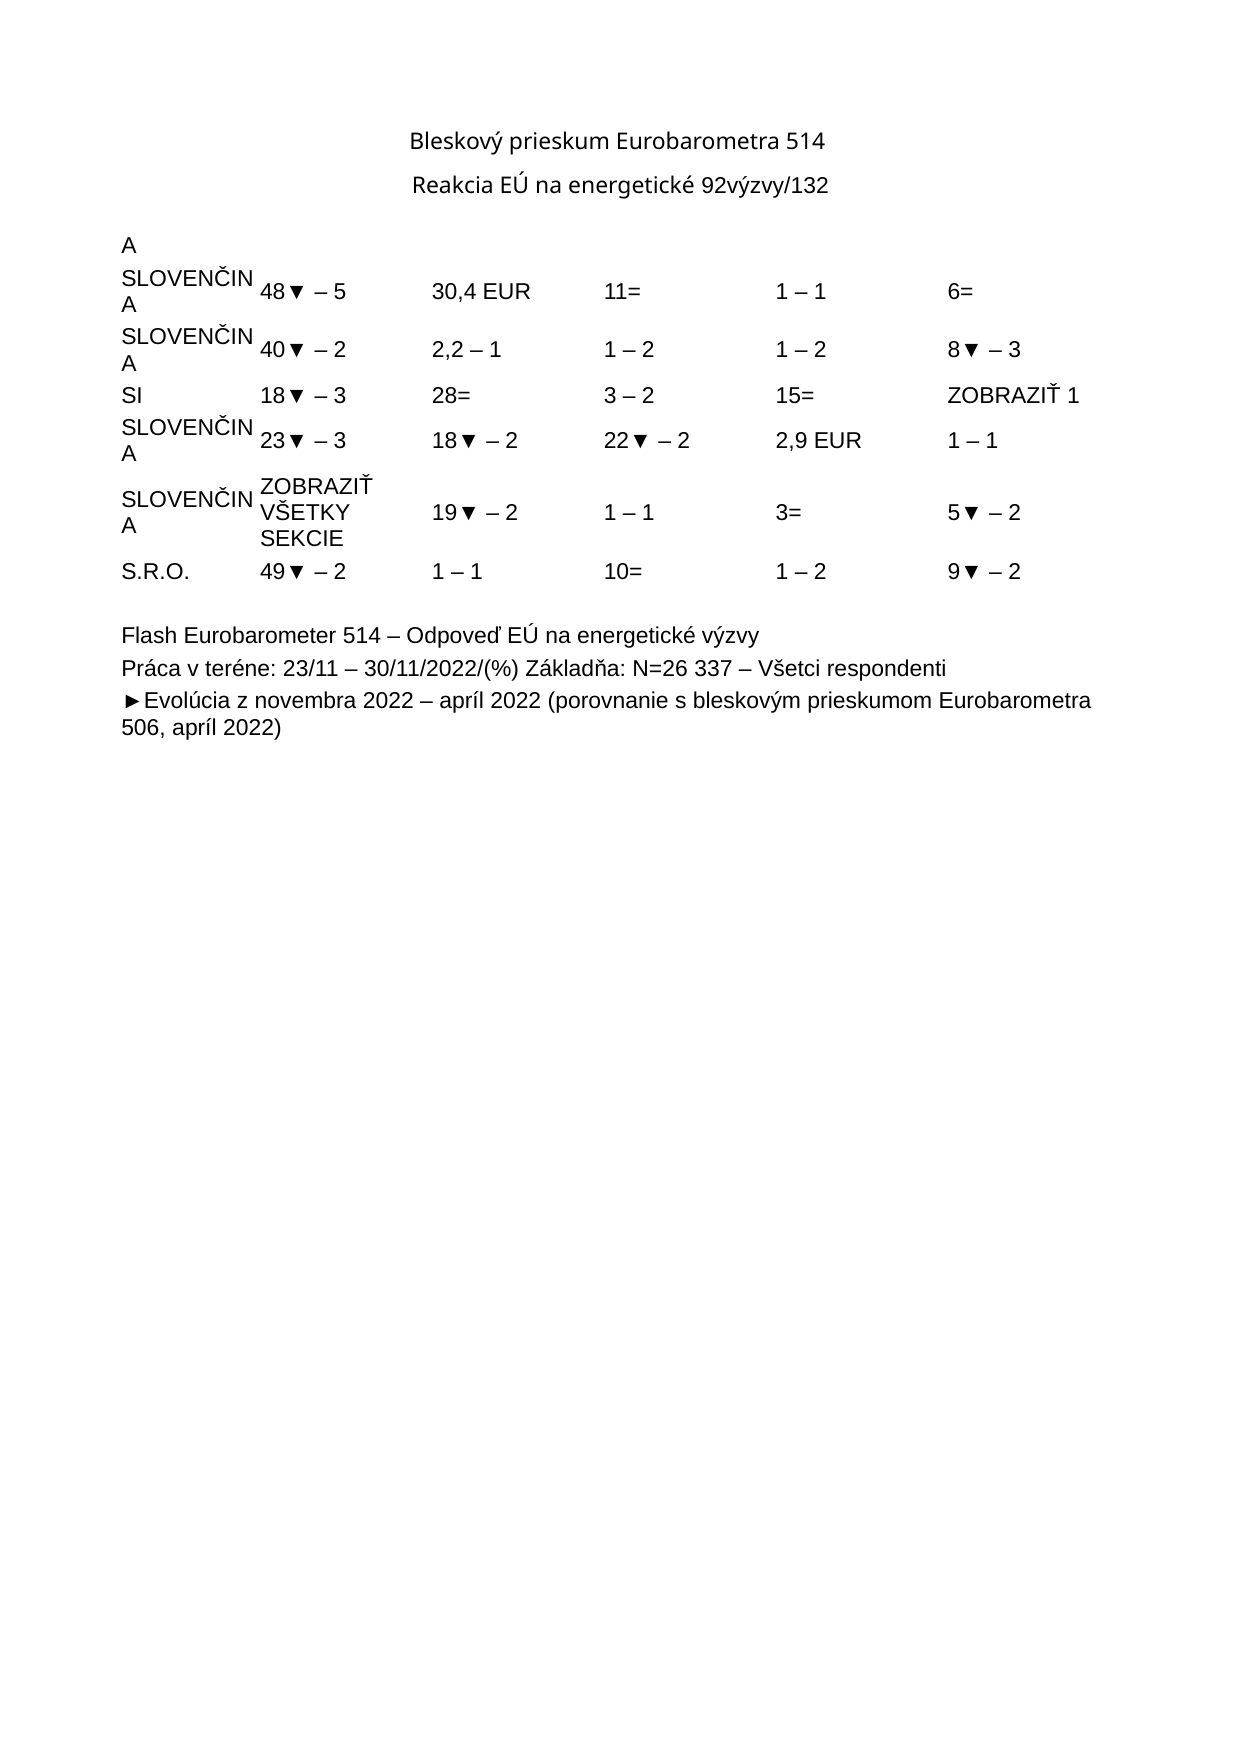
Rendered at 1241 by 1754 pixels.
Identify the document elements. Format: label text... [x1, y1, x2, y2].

table_cell [429, 587, 601, 619]
table_cell S.R.O. [118, 555, 257, 587]
table_cell 48▼ – 5 [257, 262, 429, 320]
table_cell SI [118, 379, 257, 411]
table_cell 2,9 EUR [773, 411, 944, 470]
table_cell 22▼ – 2 [601, 411, 772, 470]
table_cell [601, 230, 772, 262]
table_cell A [118, 230, 257, 262]
table_cell 19▼ – 2 [429, 470, 601, 554]
table_cell [429, 230, 601, 262]
table_cell [773, 587, 944, 619]
table_cell 3 – 2 [601, 379, 772, 411]
table_cell SLOVENČINA [118, 411, 257, 470]
table_cell 30,4 EUR [429, 262, 601, 320]
table_cell [257, 230, 429, 262]
table_cell 1 – 1 [429, 555, 601, 587]
table_cell 1 – 1 [601, 470, 772, 554]
table_cell Práca v teréne: 23/11 – 30/11/2022/(%) Základňa: N=26 337 – Všetci respondenti [118, 652, 1116, 684]
table_cell SLOVENČINA [118, 262, 257, 320]
table_cell 10= [601, 555, 772, 587]
table_cell 3= [773, 470, 944, 554]
table_cell 23▼ – 3 [257, 411, 429, 470]
table_cell SLOVENČINA [118, 470, 257, 554]
table_cell 9▼ – 2 [944, 555, 1116, 587]
table_cell [601, 587, 772, 619]
table_cell 40▼ – 2 [257, 320, 429, 379]
table_cell 8▼ – 3 [944, 320, 1116, 379]
table_cell 2,2 – 1 [429, 320, 601, 379]
table_cell 18▼ – 3 [257, 379, 429, 411]
table_cell 15= [773, 379, 944, 411]
table_cell [944, 587, 1116, 619]
table_cell ZOBRAZIŤ VŠETKY SEKCIE [257, 470, 429, 554]
table_cell ►Evolúcia z novembra 2022 – apríl 2022 (porovnanie s bleskovým prieskumom Eurobarometra 506, apríl 2022) [118, 684, 1116, 743]
table_cell SLOVENČINA [118, 320, 257, 379]
table_cell 1 – 2 [773, 555, 944, 587]
table_cell [773, 230, 944, 262]
table_cell 6= [944, 262, 1116, 320]
table_cell Flash Eurobarometer 514 – Odpoveď EÚ na energetické výzvy [118, 619, 1116, 652]
table_cell 18▼ – 2 [429, 411, 601, 470]
table_cell 5▼ – 2 [944, 470, 1116, 554]
table_cell 1 – 1 [773, 262, 944, 320]
table_cell 1 – 2 [773, 320, 944, 379]
table_cell ZOBRAZIŤ 1 [944, 379, 1116, 411]
table_cell 11= [601, 262, 772, 320]
table_cell [118, 587, 257, 619]
table_cell 1 – 1 [944, 411, 1116, 470]
table_cell 1 – 2 [601, 320, 772, 379]
table_cell 28= [429, 379, 601, 411]
table_cell [257, 587, 429, 619]
table_cell [944, 230, 1116, 262]
table_cell 49▼ – 2 [257, 555, 429, 587]
